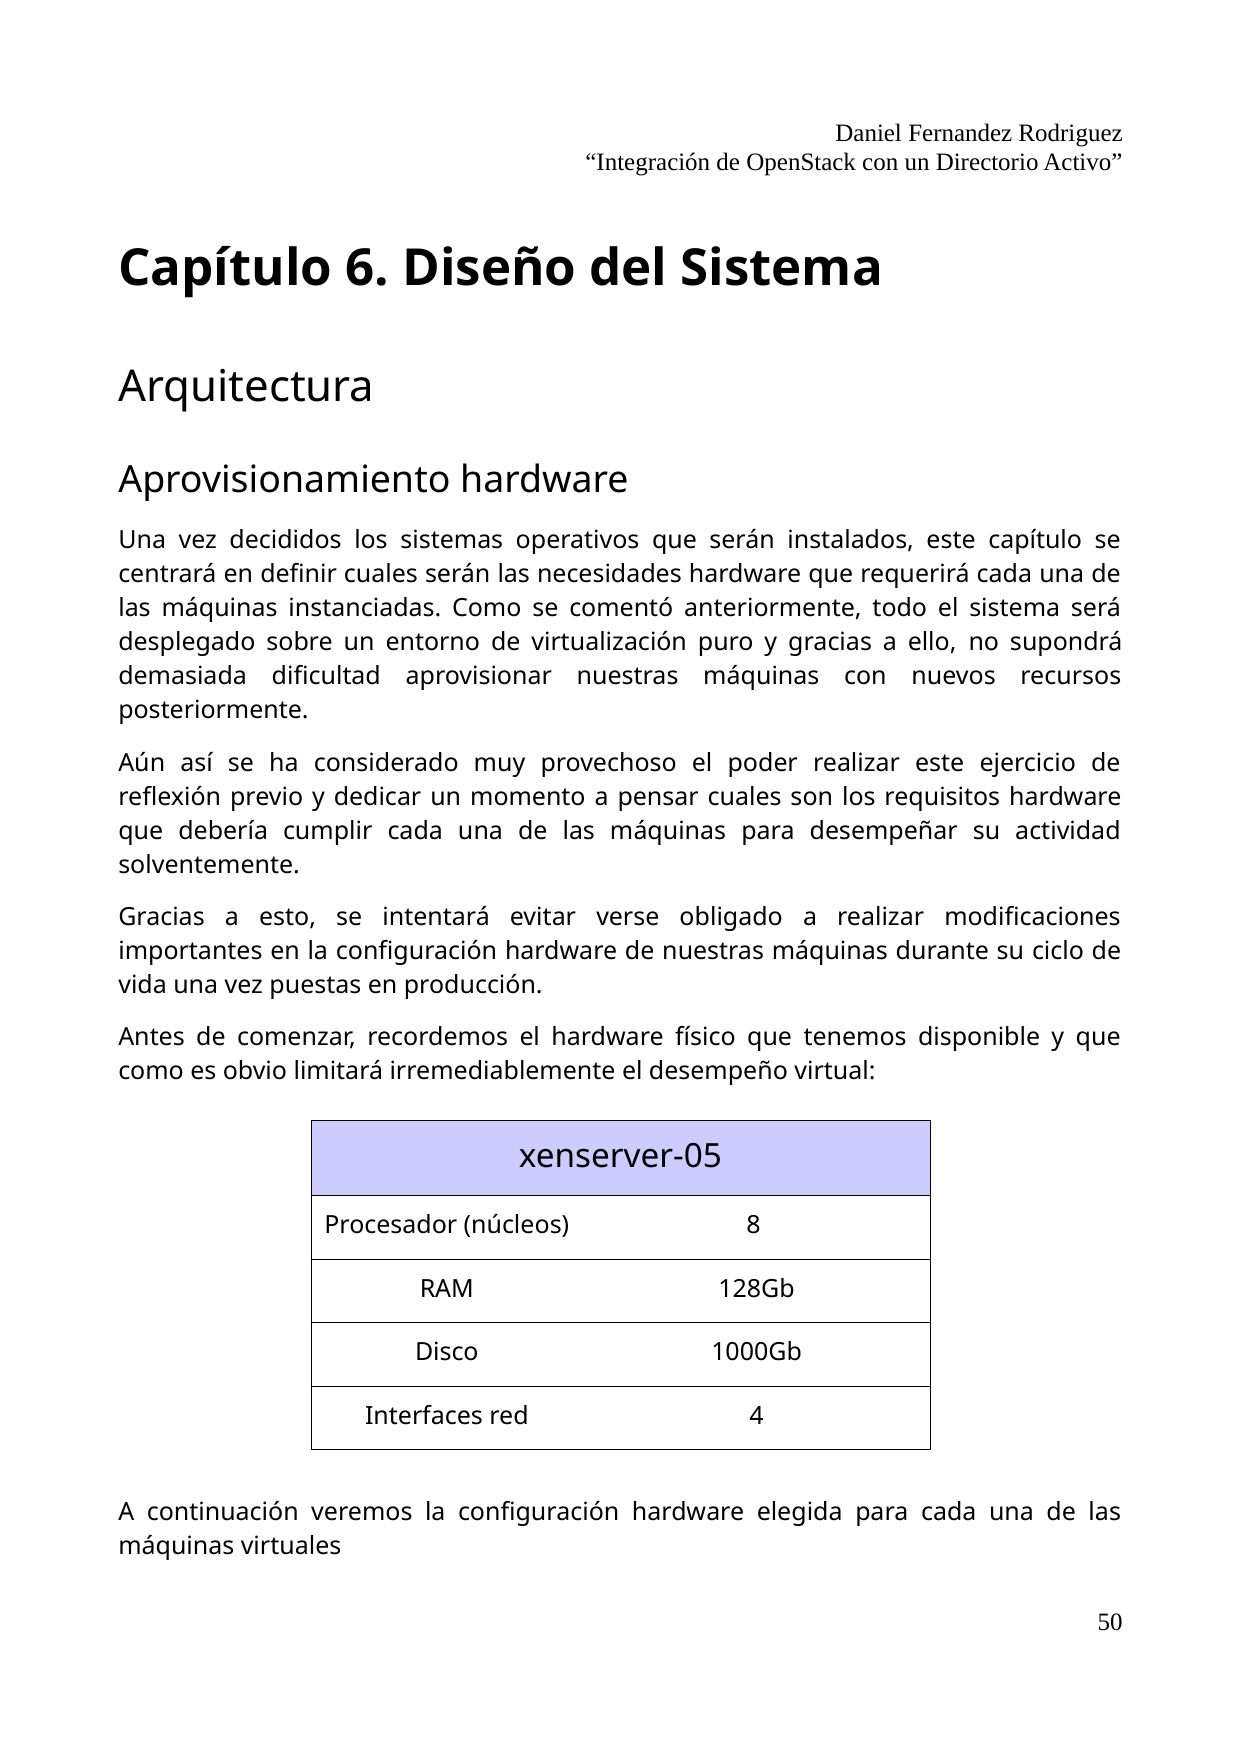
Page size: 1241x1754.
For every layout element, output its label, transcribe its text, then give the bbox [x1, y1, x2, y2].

table_cell 128Gb [583, 1260, 930, 1322]
table_cell 4 [583, 1387, 930, 1449]
text Una vez decididos los sistemas operativos que serán instalados, este capítulo se centrará en definir cuales serán las necesidades hardware que requerirá cada una de las máquinas instanciadas. Como se comentó anteriormente, todo el sistema será desplegado sobre un entorno de virtualización puro y gracias a ello, no supondrá demasiada dificultad aprovisionar nuestras máquinas con nuevos recursos posteriormente. [118, 522, 1122, 726]
text Aún así se ha considerado muy provechoso el poder realizar este ejercicio de reflexión previo y dedicar un momento a pensar cuales son los requisitos hardware que debería cumplir cada una de las máquinas para desempeñar su actividad solventemente. [118, 744, 1122, 880]
table_cell 8 [583, 1196, 930, 1258]
text A continuación veremos la configuración hardware elegida para cada una de las máquinas virtuales [118, 1493, 1122, 1561]
text Antes de comenzar, recordemos el hardware físico que tenemos disponible y que como es obvio limitará irremediablemente el desempeño virtual: [118, 1019, 1122, 1087]
table_cell RAM [312, 1260, 583, 1322]
subtitle Arquitectura [118, 355, 1122, 415]
text Gracias a esto, se intentará evitar verse obligado a realizar modificaciones importantes en la configuración hardware de nuestras máquinas durante su ciclo de vida una vez puestas en producción. [118, 898, 1122, 1001]
table_cell Disco [312, 1323, 583, 1386]
table_header xenserver-05 [312, 1121, 930, 1195]
table_cell Procesador (núcleos) [312, 1196, 583, 1258]
table_cell 1000Gb [583, 1323, 930, 1386]
subtitle Capítulo 6. Diseño del Sistema [118, 231, 1122, 300]
subtitle Aprovisionamiento hardware [118, 452, 1122, 503]
table_cell Interfaces red [312, 1387, 583, 1449]
